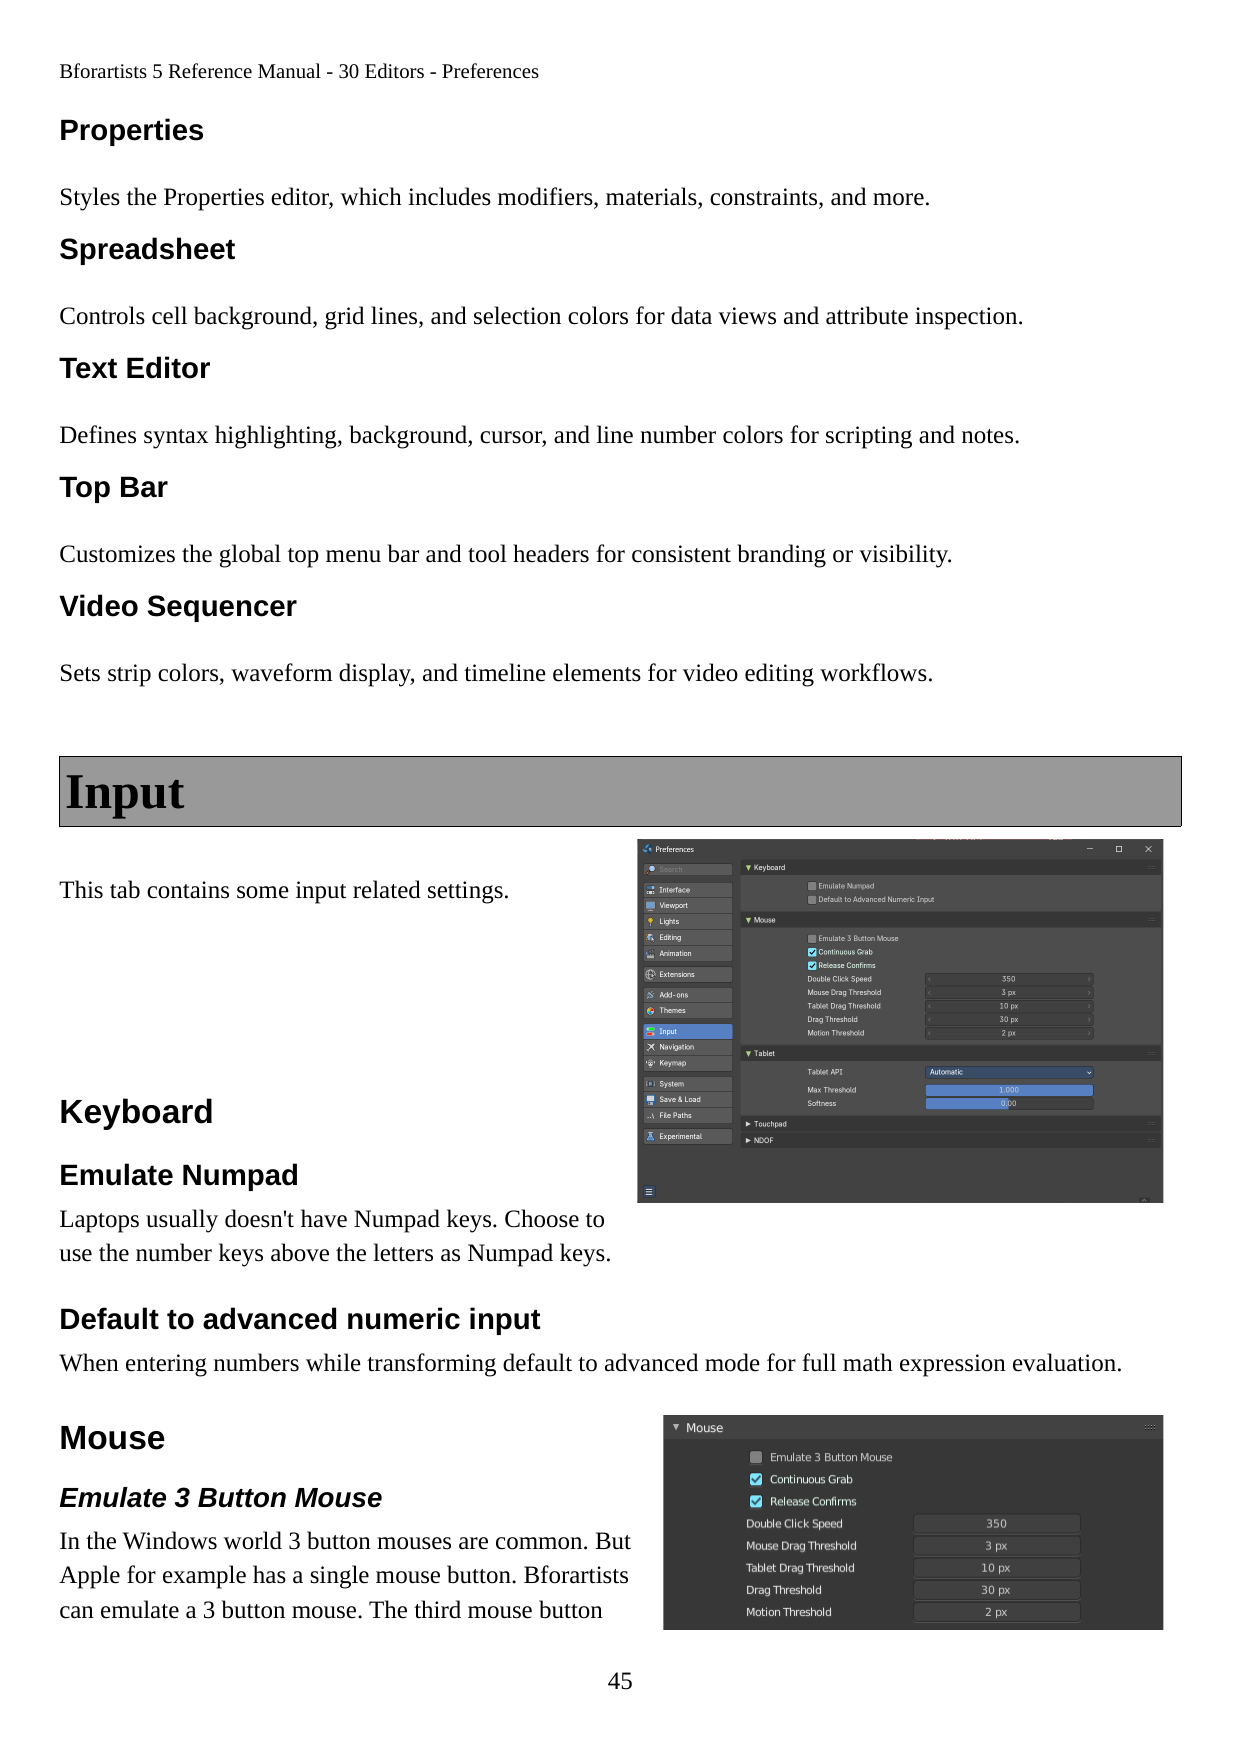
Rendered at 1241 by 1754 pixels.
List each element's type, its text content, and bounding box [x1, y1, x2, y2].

text Defines syntax highlighting, background, cursor, and line number colors for scripting and notes. [59, 420, 1181, 449]
subtitle Mouse [59, 1418, 663, 1457]
subtitle Video Sequencer [59, 588, 1181, 622]
subtitle [1164, 1092, 1181, 1130]
text Controls cell background, grid lines, and selection colors for data views and attribute inspection. [59, 301, 1181, 330]
text Sets strip colors, waveform display, and timeline elements for video editing workflows. [59, 658, 1181, 687]
subtitle Properties [59, 113, 1181, 146]
subtitle Emulate 3 Button Mouse [59, 1482, 663, 1513]
text When entering numbers while transforming default to advanced mode for full math expression evaluation. [59, 1348, 1181, 1377]
text Styles the Properties editor, which includes modifiers, materials, constraints, and more. [59, 182, 1181, 211]
subtitle Spreadsheet [59, 232, 1181, 265]
subtitle Top Bar [59, 469, 1181, 503]
subtitle Text Editor [59, 351, 1181, 384]
text Customizes the global top menu bar and tool headers for consistent branding or visibility. [59, 539, 1181, 568]
subtitle Emulate Numpad [59, 1157, 637, 1191]
subtitle Default to advanced numeric input [59, 1302, 1181, 1336]
text This tab contains some input related settings. [59, 875, 637, 903]
subtitle Keyboard [59, 1092, 637, 1130]
text Laptops usually doesn't have Numpad keys. Choose to use the number keys above the letters as Numpad keys. [59, 1204, 1181, 1267]
table_header Input [60, 757, 1181, 826]
subtitle [1164, 1157, 1181, 1191]
text In the Windows world 3 button mouses are common. But Apple for example has a single mouse button. Bforartists can emulate a 3 button mouse. The third mouse button [59, 1526, 663, 1624]
subtitle [1164, 1482, 1181, 1513]
subtitle [1164, 1418, 1181, 1457]
picture [637, 839, 1164, 1203]
